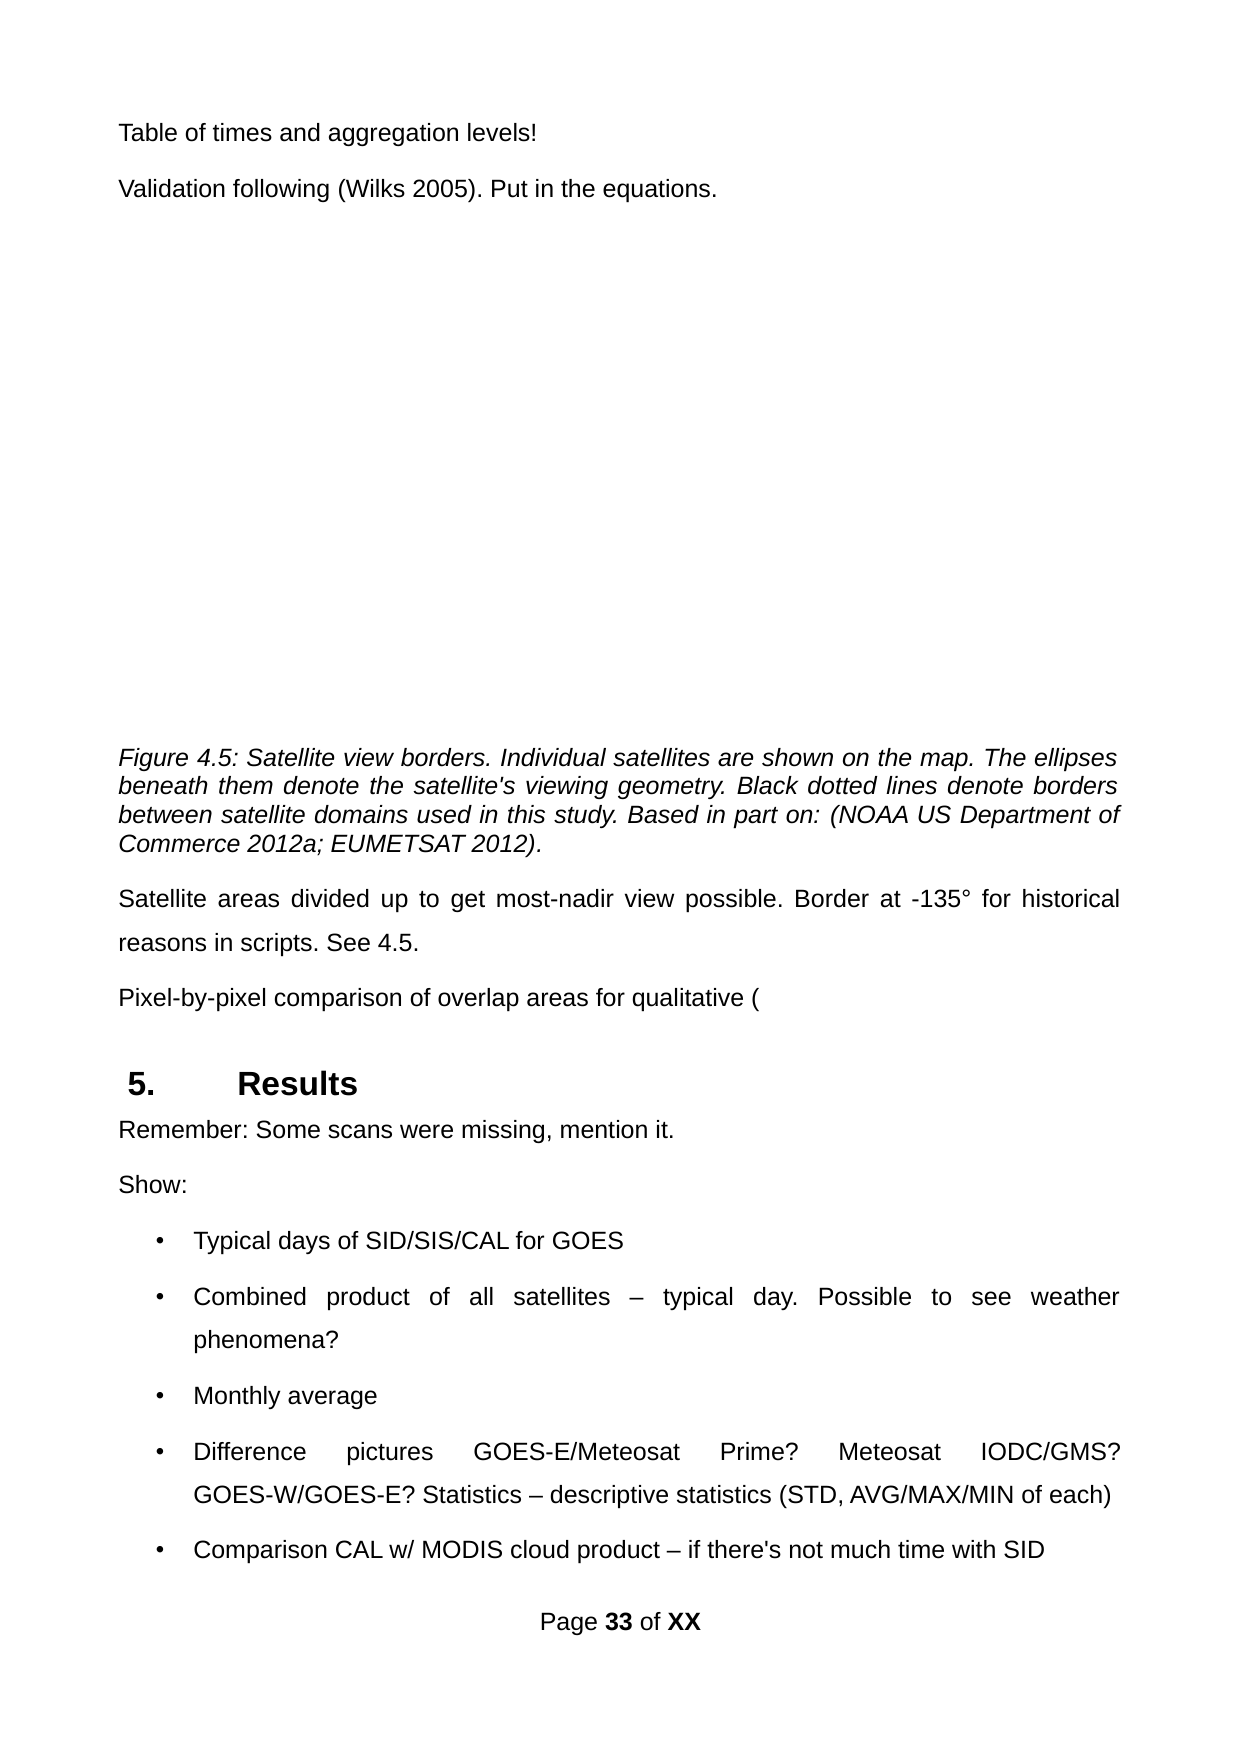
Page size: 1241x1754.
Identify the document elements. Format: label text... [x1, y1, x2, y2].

text Satellite areas divided up to get most-nadir view possible. Border at -135° for historical reasons in scripts. See 4.5. [118, 858, 1122, 956]
text Pixel-by-pixel comparison of overlap areas for qualitative ( [118, 983, 1122, 1012]
list Typical days of SID/SIS/CAL for GOES [156, 1226, 1122, 1255]
text Show: [118, 1171, 1122, 1199]
text Figure 4.5: Satellite view borders. Individual satellites are shown on the map. The ellipses beneath them denote the satellite's viewing geometry. Black dotted lines denote borders between satellite domains used in this study. Based in part on: (NOAA US Department of Commerce 2012a; EUMETSAT 2012). [118, 242, 1122, 858]
list Monthly average [156, 1381, 1122, 1409]
text Remember: Some scans were missing, mention it. [118, 1115, 1122, 1144]
text Validation following (Wilks 2005). Put in the equations. [118, 174, 1122, 202]
text [118, 229, 1122, 242]
list Difference pictures GOES-E/Meteosat Prime? Meteosat IODC/GMS? GOES-W/GOES-E? Statistics – descriptive statistics (STD, AVG/MAX/MIN of each) [156, 1436, 1122, 1508]
list Comparison CAL w/ MODIS cloud product – if there's not much time with SID [156, 1535, 1122, 1564]
text Table of times and aggregation levels! [118, 118, 1122, 147]
subtitle Results [118, 1064, 1122, 1102]
list Combined product of all satellites – typical day. Possible to see weather phenomena? [156, 1282, 1122, 1354]
